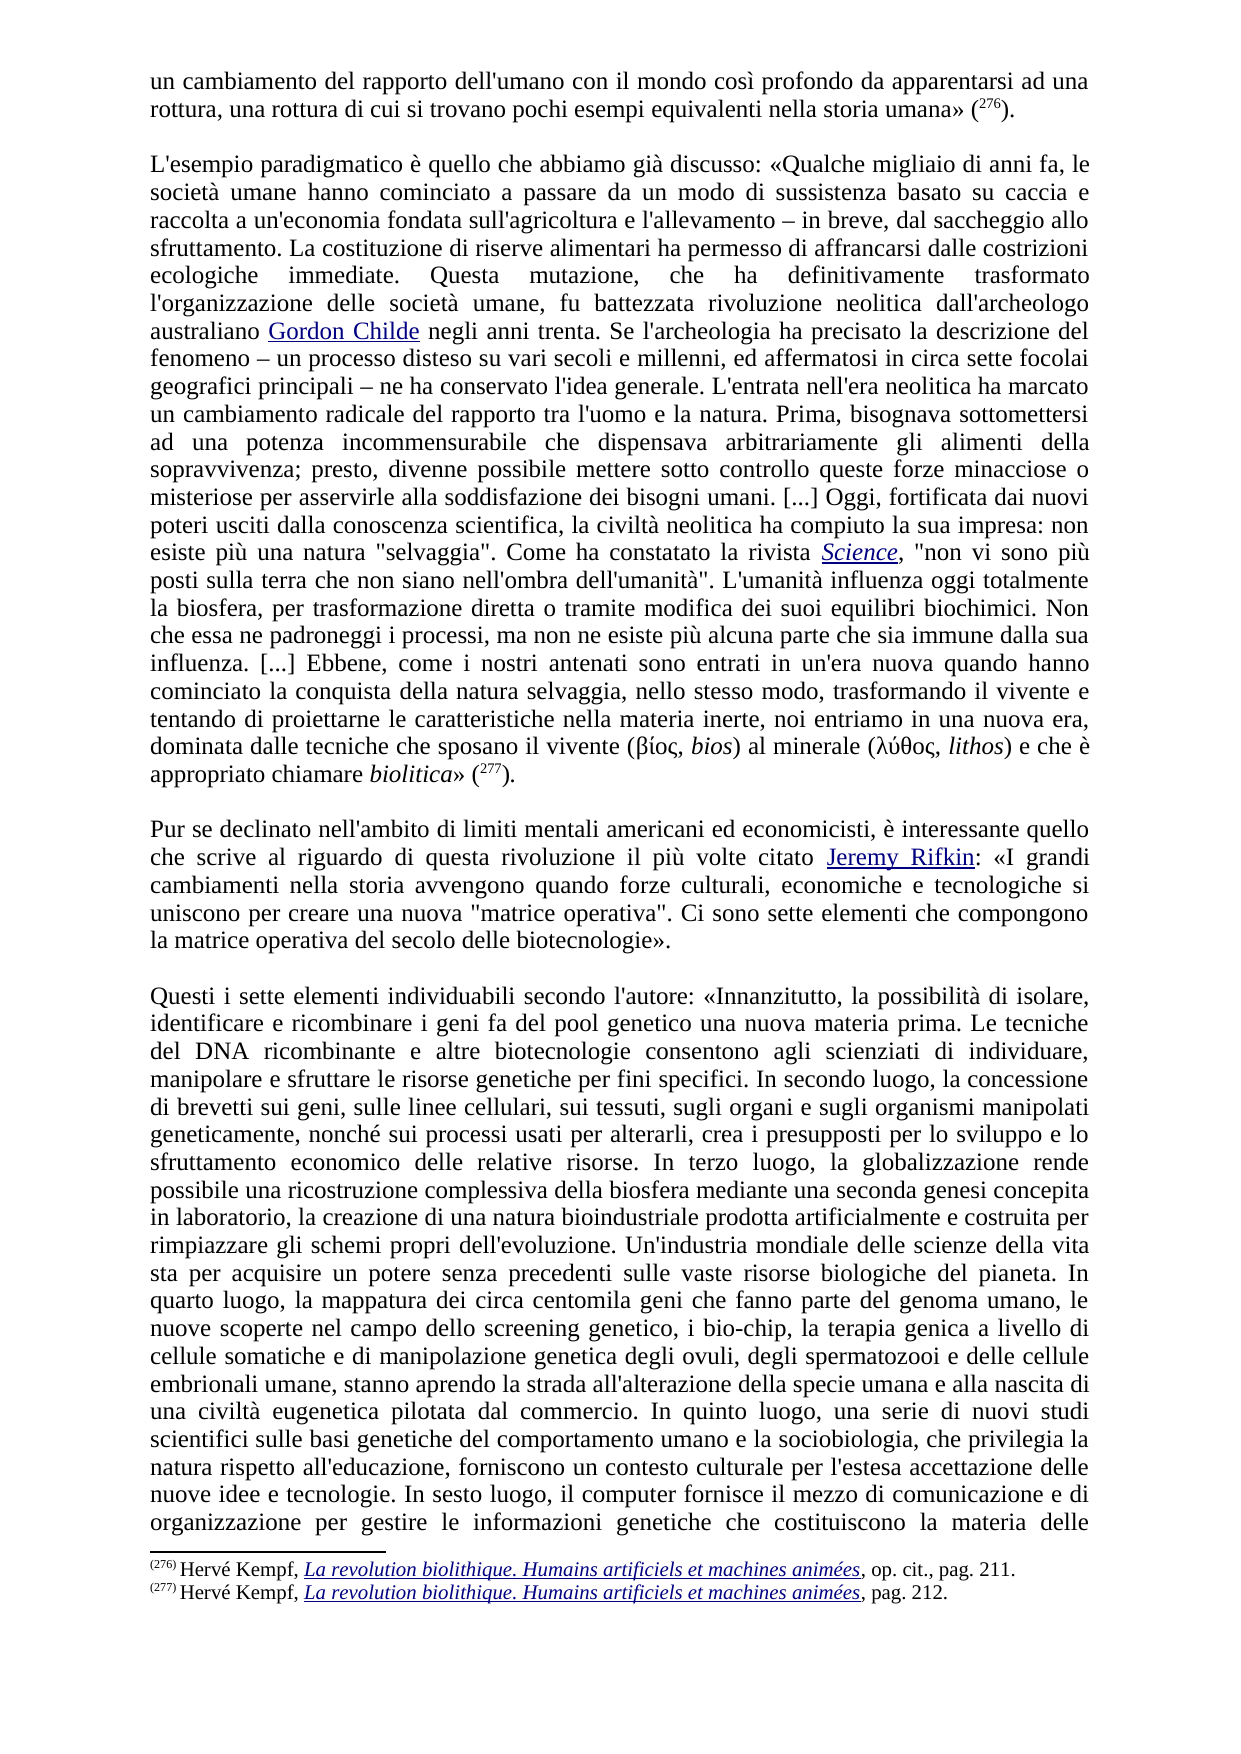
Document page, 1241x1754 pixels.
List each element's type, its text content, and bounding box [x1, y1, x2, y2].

text Hervé Kempf, La revolution biolithique. Humains artificiels et machines animées, pag. 212. [150, 1581, 1090, 1604]
text Pur se declinato nell'ambito di limiti mentali americani ed economicisti, è interessante quello che scrive al riguardo di questa rivoluzione il più volte citato Jeremy Rifkin: «I grandi cambiamenti nella storia avvengono quando forze culturali, economiche e tecnologiche si uniscono per creare una nuova "matrice operativa". Ci sono sette elementi che compongono la matrice operativa del secolo delle biotecnologie». [150, 816, 1090, 954]
text un cambiamento del rapporto dell'umano con il mondo così profondo da apparentarsi ad una rottura, una rottura di cui si trovano pochi esempi equivalenti nella storia umana» (). [150, 67, 1090, 123]
text Questi i sette elementi individuabili secondo l'autore: «Innanzitutto, la possibilità di isolare, identificare e ricombinare i geni fa del pool genetico una nuova materia prima. Le tecniche del DNA ricombinante e altre biotecnologie consentono agli scienziati di individuare, manipolare e sfruttare le risorse genetiche per fini specifici. In secondo luogo, la concessione di brevetti sui geni, sulle linee cellulari, sui tessuti, sugli organi e sugli organismi manipolati geneticamente, nonché sui processi usati per alterarli, crea i presupposti per lo sviluppo e lo sfruttamento economico delle relative risorse. In terzo luogo, la globalizzazione rende possibile una ricostruzione complessiva della biosfera mediante una seconda genesi concepita in laboratorio, la creazione di una natura bioindustriale prodotta artificialmente e costruita per rimpiazzare gli schemi propri dell'evoluzione. Un'industria mondiale delle scienze della vita sta per acquisire un potere senza precedenti sulle vaste risorse biologiche del pianeta. In quarto luogo, la mappatura dei circa centomila geni che fanno parte del genoma umano, le nuove scoperte nel campo dello screening genetico, i bio-chip, la terapia genica a livello di cellule somatiche e di manipolazione genetica degli ovuli, degli spermatozooi e delle cellule embrionali umane, stanno aprendo la strada all'alterazione della specie umana e alla nascita di una civiltà eugenetica pilotata dal commercio. In quinto luogo, una serie di nuovi studi scientifici sulle basi genetiche del comportamento umano e la sociobiologia, che privilegia la natura rispetto all'educazione, forniscono un contesto culturale per l'estesa accettazione delle nuove idee e tecnologie. In sesto luogo, il computer fornisce il mezzo di comunicazione e di organizzazione per gestire le informazioni genetiche che costituiscono la materia delle [150, 982, 1090, 1536]
text L'esempio paradigmatico è quello che abbiamo già discusso: «Qualche migliaio di anni fa, le società umane hanno cominciato a passare da un modo di sussistenza basato su caccia e raccolta a un'economia fondata sull'agricoltura e l'allevamento – in breve, dal saccheggio allo sfruttamento. La costituzione di riserve alimentari ha permesso di affrancarsi dalle costrizioni ecologiche immediate. Questa mutazione, che ha definitivamente trasformato l'organizzazione delle società umane, fu battezzata rivoluzione neolitica dall'archeologo australiano Gordon Childe negli anni trenta. Se l'archeologia ha precisato la descrizione del fenomeno – un processo disteso su vari secoli e millenni, ed affermatosi in circa sette focolai geografici principali – ne ha conservato l'idea generale. L'entrata nell'era neolitica ha marcato un cambiamento radicale del rapporto tra l'uomo e la natura. Prima, bisognava sottomettersi ad una potenza incommensurabile che dispensava arbitrariamente gli alimenti della sopravvivenza; presto, divenne possibile mettere sotto controllo queste forze minacciose o misteriose per asservirle alla soddisfazione dei bisogni umani. [...] Oggi, fortificata dai nuovi poteri usciti dalla conoscenza scientifica, la civiltà neolitica ha compiuto la sua impresa: non esiste più una natura "selvaggia". Come ha constatato la rivista Science, "non vi sono più posti sulla terra che non siano nell'ombra dell'umanità". L'umanità influenza oggi totalmente la biosfera, per trasformazione diretta o tramite modifica dei suoi equilibri biochimici. Non che essa ne padroneggi i processi, ma non ne esiste più alcuna parte che sia immune dalla sua influenza. [...] Ebbene, come i nostri antenati sono entrati in un'era nuova quando hanno cominciato la conquista della natura selvaggia, nello stesso modo, trasformando il vivente e tentando di proiettarne le caratteristiche nella materia inerte, noi entriamo in una nuova era, dominata dalle tecniche che sposano il vivente (βίος, bios) al minerale (λύθος, lithos) e che è appropriato chiamare biolitica» (). [150, 151, 1090, 788]
text Hervé Kempf, La revolution biolithique. Humains artificiels et machines animées, op. cit., pag. 211. [150, 1558, 1090, 1581]
